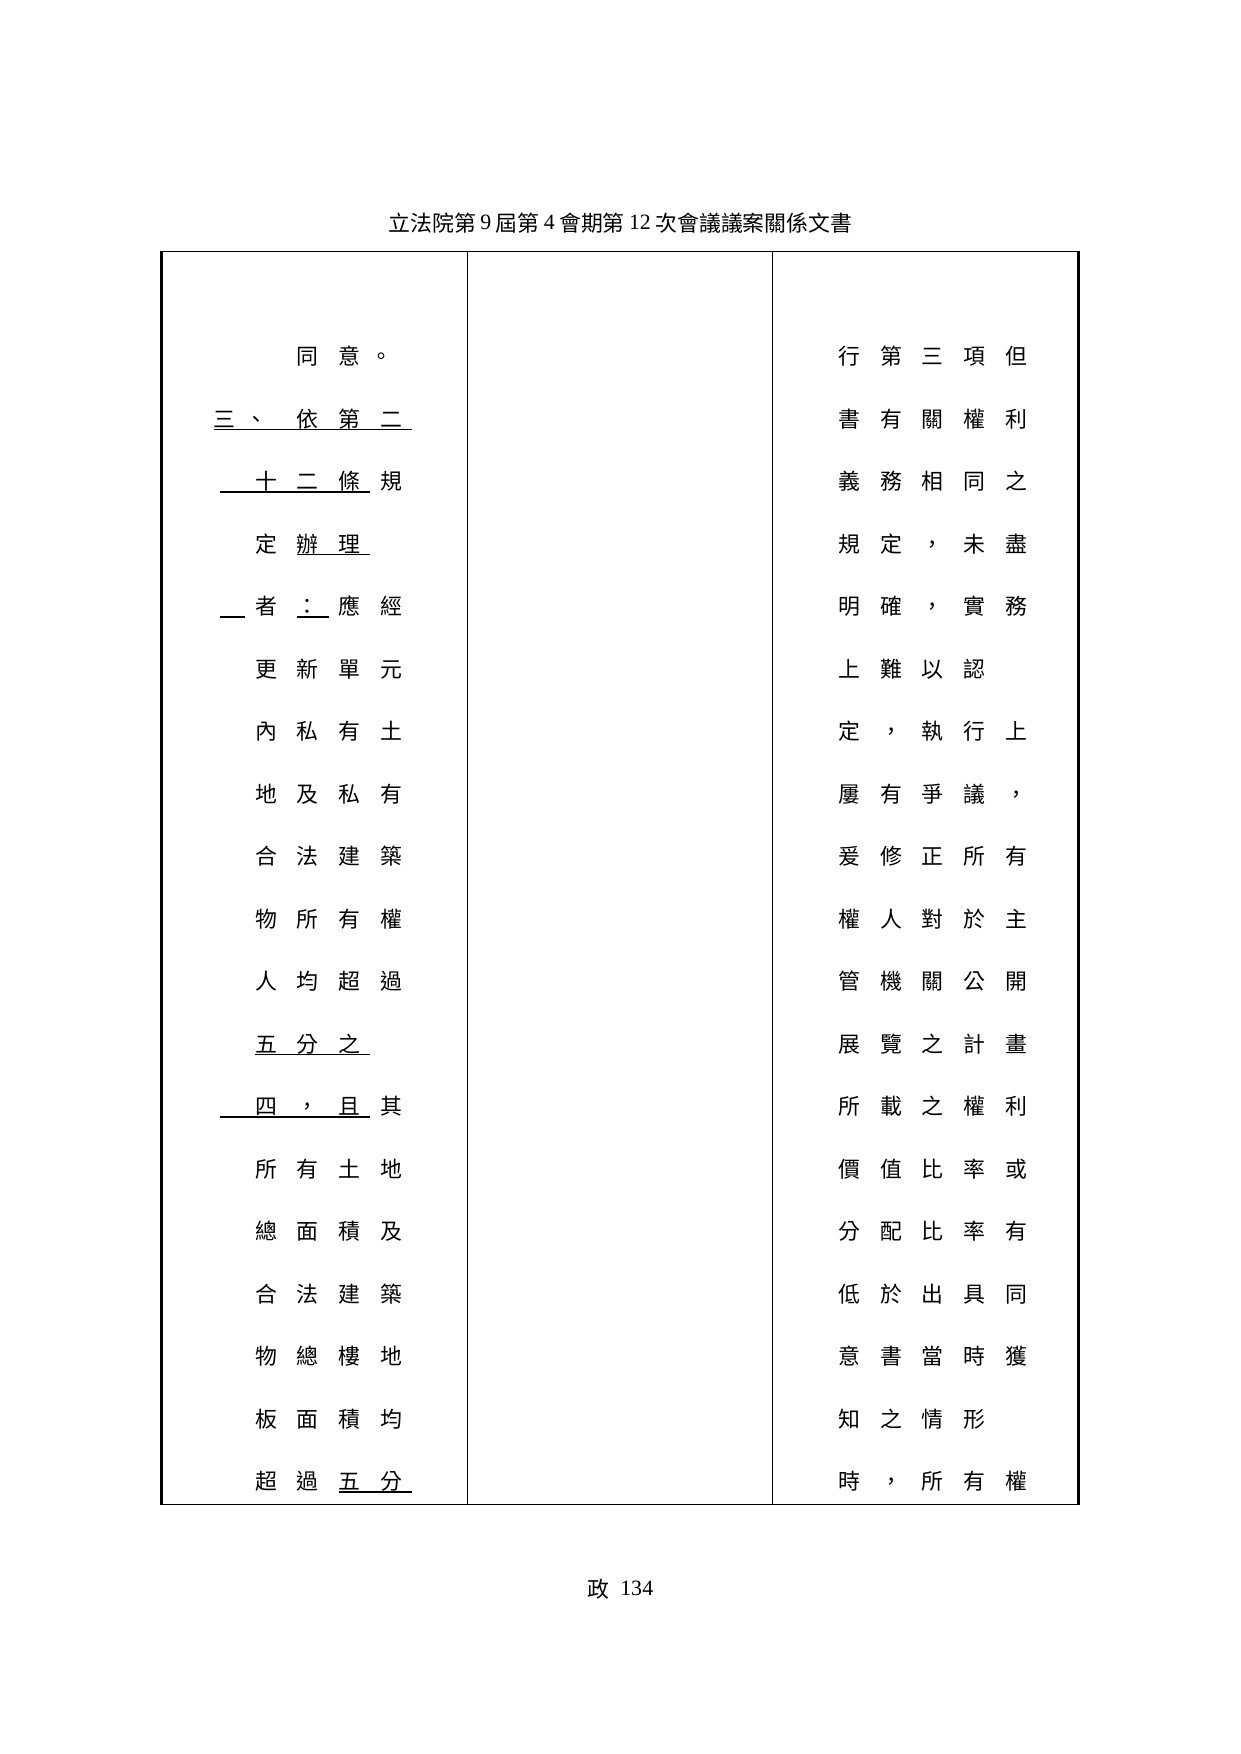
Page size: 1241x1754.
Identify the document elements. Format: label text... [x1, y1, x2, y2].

table_cell 行第三項但書有關權利義務相同之規定，未盡明確，實務上難以認定，執行上屢有爭議，爰修正所有權人對於主管機關公開展覽之計畫所載之權利價值比率或分配比率有低於出具同意書當時獲知之情形時，所有權 [773, 252, 1077, 1504]
table_cell 同意。 三、依第二十二條規定辦理者：應經更新單元內私有土地及私有合法建築物所有權人均超過五分之四，且其所有土地總面積及合法建築物總樓地板面積均超過五分 [163, 252, 467, 1504]
table_cell [468, 252, 772, 1504]
